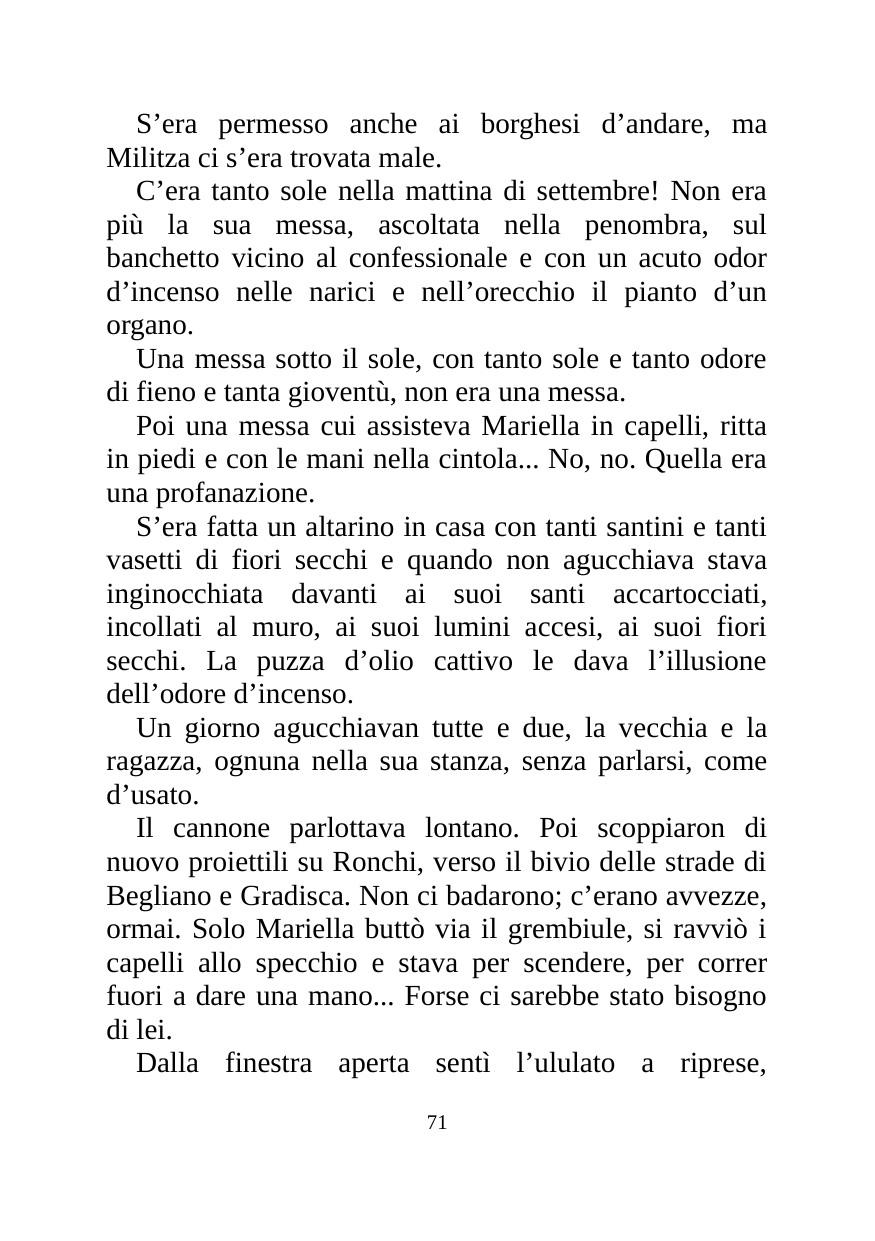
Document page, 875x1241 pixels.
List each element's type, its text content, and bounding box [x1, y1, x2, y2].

text S’era permesso anche ai borghesi d’andare, ma Militza ci s’era trovata male. [106, 106, 768, 173]
text Una messa sotto il sole, con tanto sole e tanto odore di fieno e tanta gioventù, non era una messa. [106, 341, 768, 408]
text Un giorno agucchiavan tutte e due, la vecchia e la ragazza, ognuna nella sua stanza, senza parlarsi, come d’usato. [106, 710, 768, 811]
text Il cannone parlottava lontano. Poi scoppiaron di nuovo proiettili su Ronchi, verso il bivio delle strade di Begliano e Gradisca. Non ci badarono; c’erano avvezze, ormai. Solo Mariella buttò via il grembiule, si ravviò i capelli allo specchio e stava per scendere, per correr fuori a dare una mano... Forse ci sarebbe stato bisogno di lei. [106, 811, 768, 1045]
text C’era tanto sole nella mattina di settembre! Non era più la sua messa, ascoltata nella penombra, sul banchetto vicino al confessionale e con un acuto odor d’incenso nelle narici e nell’orecchio il pianto d’un organo. [106, 173, 768, 341]
text Poi una messa cui assisteva Mariella in capelli, ritta in piedi e con le mani nella cintola... No, no. Quella era una profanazione. [106, 408, 768, 509]
text S’era fatta un altarino in casa con tanti santini e tanti vasetti di fiori secchi e quando non agucchiava stava inginocchiata davanti ai suoi santi accartocciati, incollati al muro, ai suoi lumini accesi, ai suoi fiori secchi. La puzza d’olio cattivo le dava l’illusione dell’odore d’incenso. [106, 509, 768, 710]
text Dalla finestra aperta sentì l’ululato a riprese, [106, 1045, 768, 1079]
